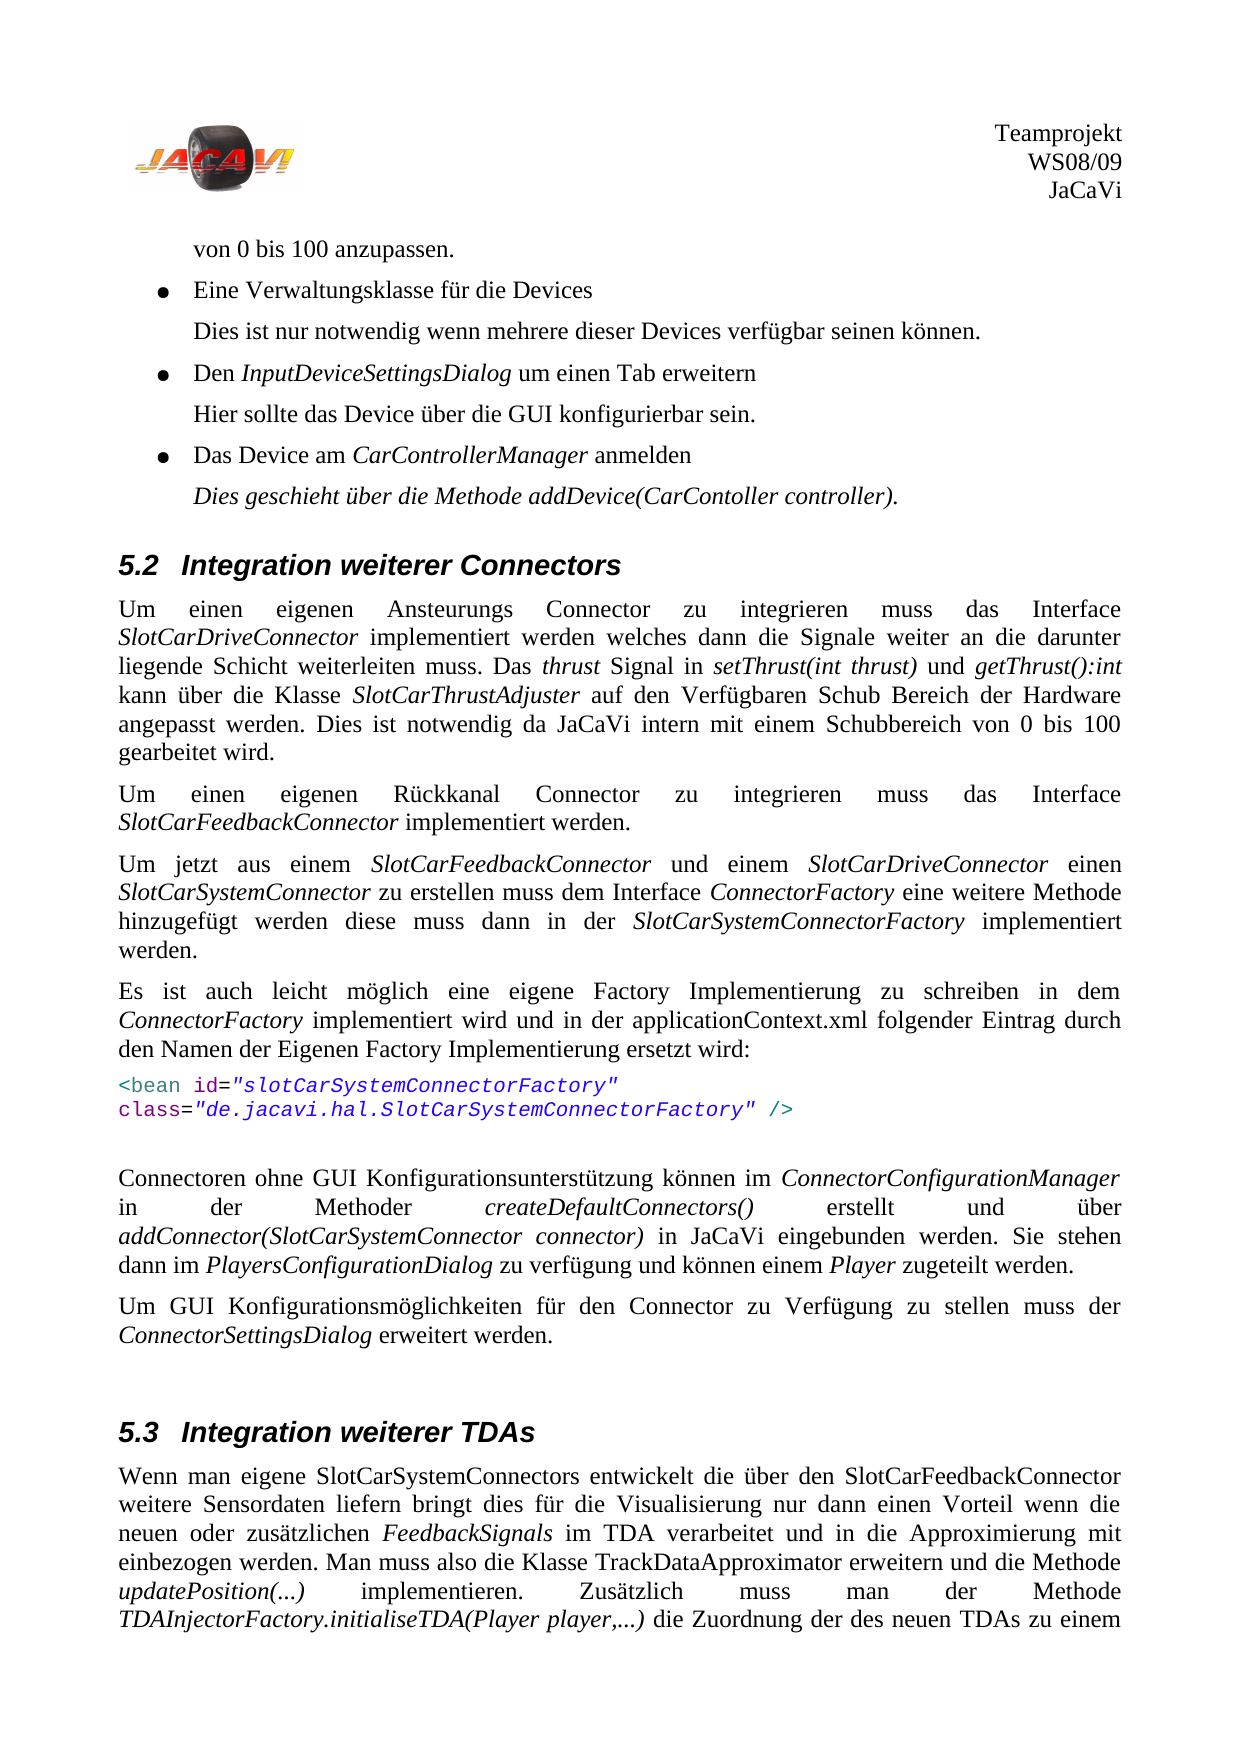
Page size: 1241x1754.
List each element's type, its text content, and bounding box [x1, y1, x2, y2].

text Es ist auch leicht möglich eine eigene Factory Implementierung zu schreiben in dem ConnectorFactory implementiert wird und in der applicationContext.xml folgender Eintrag durch den Namen der Eigenen Factory Implementierung ersetzt wird: [118, 976, 1122, 1062]
list Hier sollte das Device über die GUI konfigurierbar sein. [156, 399, 1122, 428]
list von 0 bis 100 anzupassen. [156, 234, 1122, 263]
text Um jetzt aus einem SlotCarFeedbackConnector und einem SlotCarDriveConnector einen SlotCarSystemConnector zu erstellen muss dem Interface ConnectorFactory eine weitere Methode hinzugefügt werden diese muss dann in der SlotCarSystemConnectorFactory implementiert werden. [118, 849, 1122, 964]
text Um einen eigenen Ansteurungs Connector zu integrieren muss das Interface SlotCarDriveConnector implementiert werden welches dann die Signale weiter an die darunter liegende Schicht weiterleiten muss. Das thrust Signal in setThrust(int thrust) und getThrust():int kann über die Klasse SlotCarThrustAdjuster auf den Verfügbaren Schub Bereich der Hardware angepasst werden. Dies ist notwendig da JaCaVi intern mit einem Schubbereich von 0 bis 100 gearbeitet wird. [118, 594, 1122, 766]
list Dies ist nur notwendig wenn mehrere dieser Devices verfügbar seinen können. [156, 316, 1122, 345]
list Dies geschieht über die Methode addDevice(CarContoller controller). [156, 481, 1122, 510]
subtitle Integration weiterer Connectors [118, 548, 1122, 581]
text Connectoren ohne GUI Konfigurationsunterstützung können im ConnectorConfigurationManager in der Methoder createDefaultConnectors() erstellt und über addConnector(SlotCarSystemConnector connector) in JaCaVi eingebunden werden. Sie stehen dann im PlayersConfigurationDialog zu verfügung und können einem Player zugeteilt werden. [118, 1163, 1122, 1278]
text Um einen eigenen Rückkanal Connector zu integrieren muss das Interface SlotCarFeedbackConnector implementiert werden. [118, 779, 1122, 836]
text <bean id="slotCarSystemConnectorFactory" class="de.jacavi.hal.SlotCarSystemConnectorFactory" /> [118, 1075, 1122, 1122]
text Wenn man eigene SlotCarSystemConnectors entwickelt die über den SlotCarFeedbackConnector weitere Sensordaten liefern bringt dies für die Visualisierung nur dann einen Vorteil wenn die neuen oder zusätzlichen FeedbackSignals im TDA verarbeitet und in die Approximierung mit einbezogen werden. Man muss also die Klasse TrackDataApproximator erweitern und die Methode updatePosition(...) implementieren. Zusätzlich muss man der Methode TDAInjectorFactory.initialiseTDA(Player player,...) die Zuordnung der des neuen TDAs zu einem [118, 1461, 1122, 1633]
list Eine Verwaltungsklasse für die Devices [156, 275, 1122, 304]
text Um GUI Konfigurationsmöglichkeiten für den Connector zu Verfügung zu stellen muss der ConnectorSettingsDialog erweitert werden. [118, 1291, 1122, 1348]
subtitle Integration weiterer TDAs [118, 1415, 1122, 1448]
list Das Device am CarControllerManager anmelden [156, 440, 1122, 469]
picture [128, 120, 307, 195]
list Den InputDeviceSettingsDialog um einen Tab erweitern [156, 358, 1122, 386]
